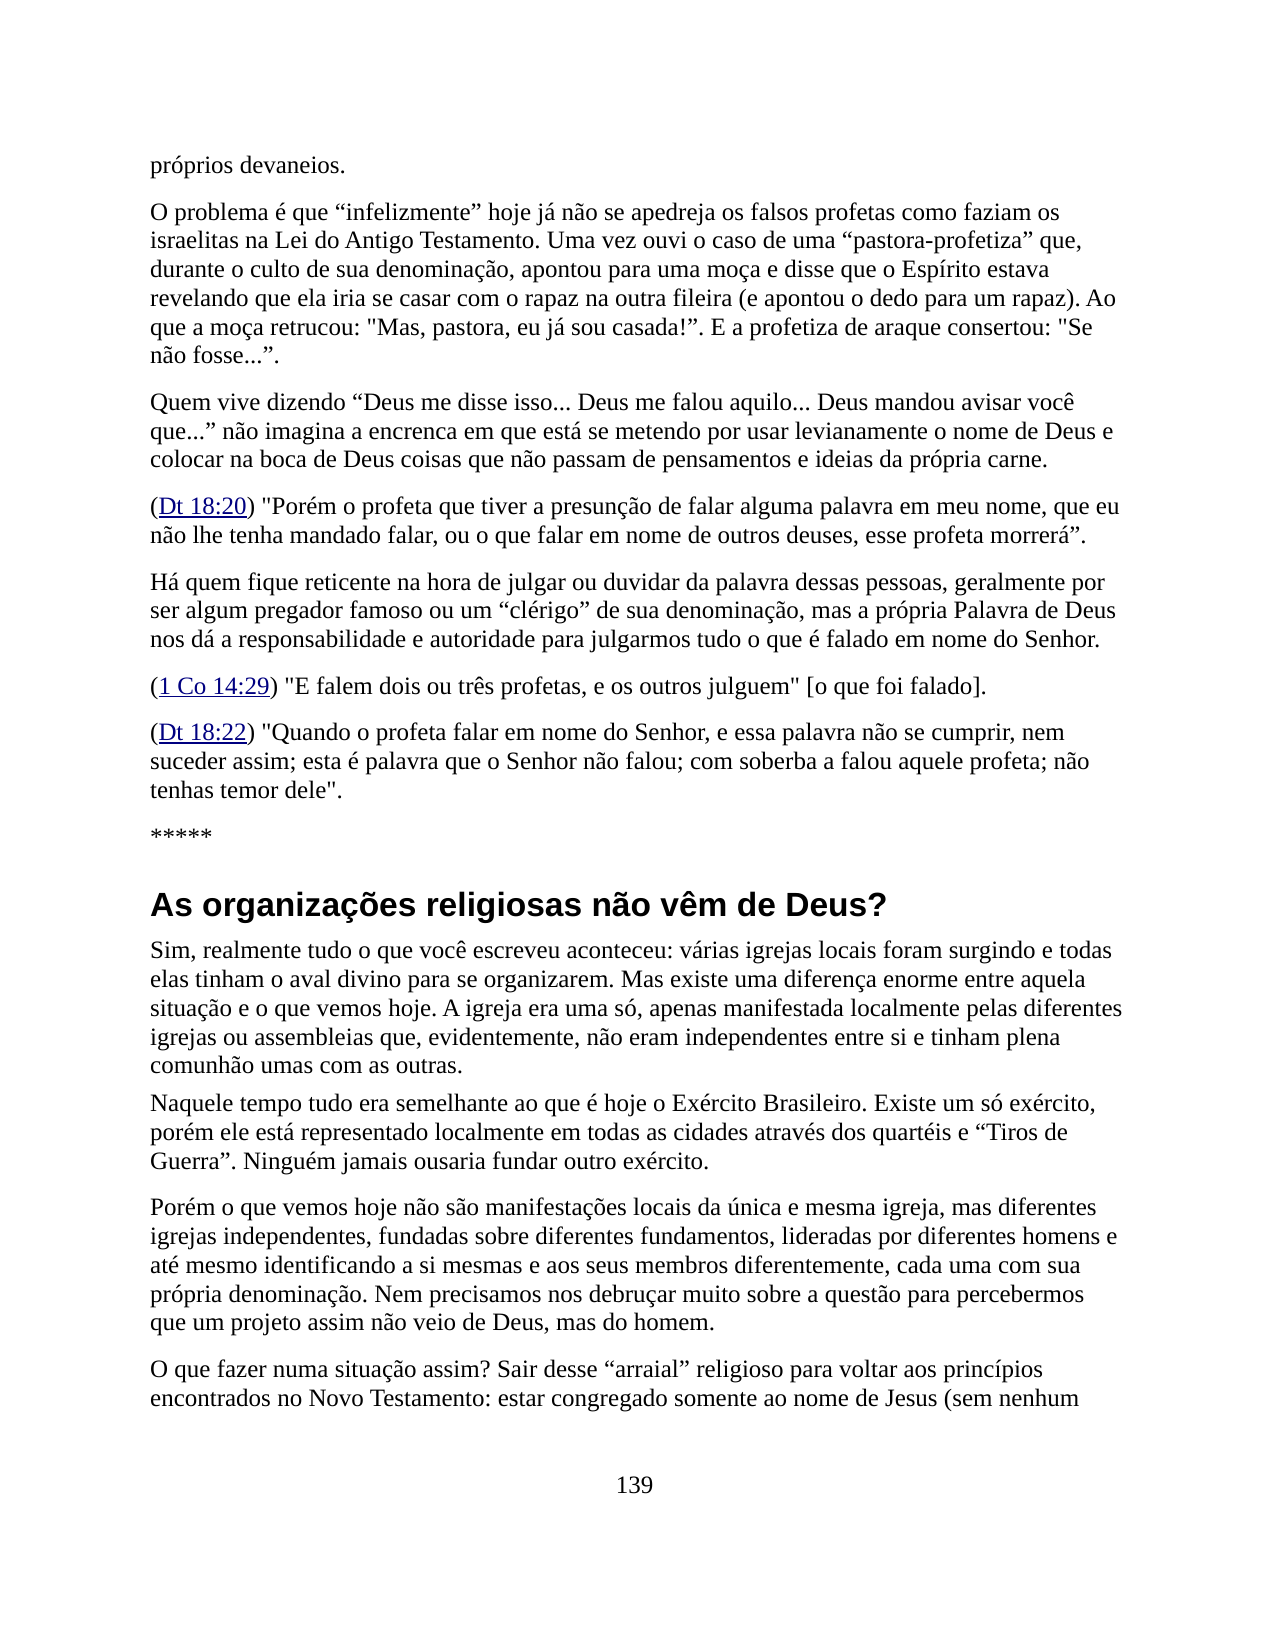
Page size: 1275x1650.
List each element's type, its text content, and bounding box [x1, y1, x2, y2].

text Sim, realmente tudo o que você escreveu aconteceu: várias igrejas locais foram surgindo e todas elas tinham o aval divino para se organizarem. Mas existe uma diferença enorme entre aquela situação e o que vemos hoje. A igreja era uma só, apenas manifestada localmente pelas diferentes igrejas ou assembleias que, evidentemente, não eram independentes entre si e tinham plena comunhão umas com as outras. [150, 936, 1125, 1079]
text O problema é que “infelizmente” hoje já não se apedreja os falsos profetas como faziam os israelitas na Lei do Antigo Testamento. Uma vez ouvi o caso de uma “pastora-profetiza” que, durante o culto de sua denominação, apontou para uma moça e disse que o Espírito estava revelando que ela iria se casar com o rapaz na outra fileira (e apontou o dedo para um rapaz). Ao que a moça retrucou: "Mas, pastora, eu já sou casada!”. E a profetiza de araque consertou: "Se não fosse...”. [150, 197, 1125, 369]
text (Dt 18:22) "Quando o profeta falar em nome do Senhor, e essa palavra não se cumprir, nem suceder assim; esta é palavra que o Senhor não falou; com soberba a falou aquele profeta; não tenhas temor dele". [150, 717, 1125, 804]
text (1 Co 14:29) "E falem dois ou três profetas, e os outros julguem" [o que foi falado]. [150, 671, 1125, 699]
text ***** [150, 822, 1125, 850]
text próprios devaneios. [150, 150, 1125, 179]
text Há quem fique reticente na hora de julgar ou duvidar da palavra dessas pessoas, geralmente por ser algum pregador famoso ou um “clérigo” de sua denominação, mas a própria Palavra de Deus nos dá a responsabilidade e autoridade para julgarmos tudo o que é falado em nome do Senhor. [150, 567, 1125, 653]
text Porém o que vemos hoje não são manifestações locais da única e mesma igreja, mas diferentes igrejas independentes, fundadas sobre diferentes fundamentos, lideradas por diferentes homens e até mesmo identificando a si mesmas e aos seus membros diferentemente, cada uma com sua própria denominação. Nem precisamos nos debruçar muito sobre a questão para percebermos que um projeto assim não veio de Deus, mas do homem. [150, 1192, 1125, 1336]
text O que fazer numa situação assim? Sair desse “arraial” religioso para voltar aos princípios encontrados no Novo Testamento: estar congregado somente ao nome de Jesus (sem nenhum [150, 1354, 1125, 1412]
text Quem vive dizendo “Deus me disse isso... Deus me falou aquilo... Deus mandou avisar você que...” não imagina a encrenca em que está se metendo por usar levianamente o nome de Deus e colocar na boca de Deus coisas que não passam de pensamentos e ideias da própria carne. [150, 387, 1125, 473]
text (Dt 18:20) "Porém o profeta que tiver a presunção de falar alguma palavra em meu nome, que eu não lhe tenha mandado falar, ou o que falar em nome de outros deuses, esse profeta morrerá”. [150, 491, 1125, 549]
text Naquele tempo tudo era semelhante ao que é hoje o Exército Brasileiro. Existe um só exército, porém ele está representado localmente em todas as cidades através dos quartéis e “Tiros de Guerra”. Ninguém jamais ousaria fundar outro exército. [150, 1088, 1125, 1174]
subtitle As organizações religiosas não vêm de Deus? [150, 884, 1125, 923]
